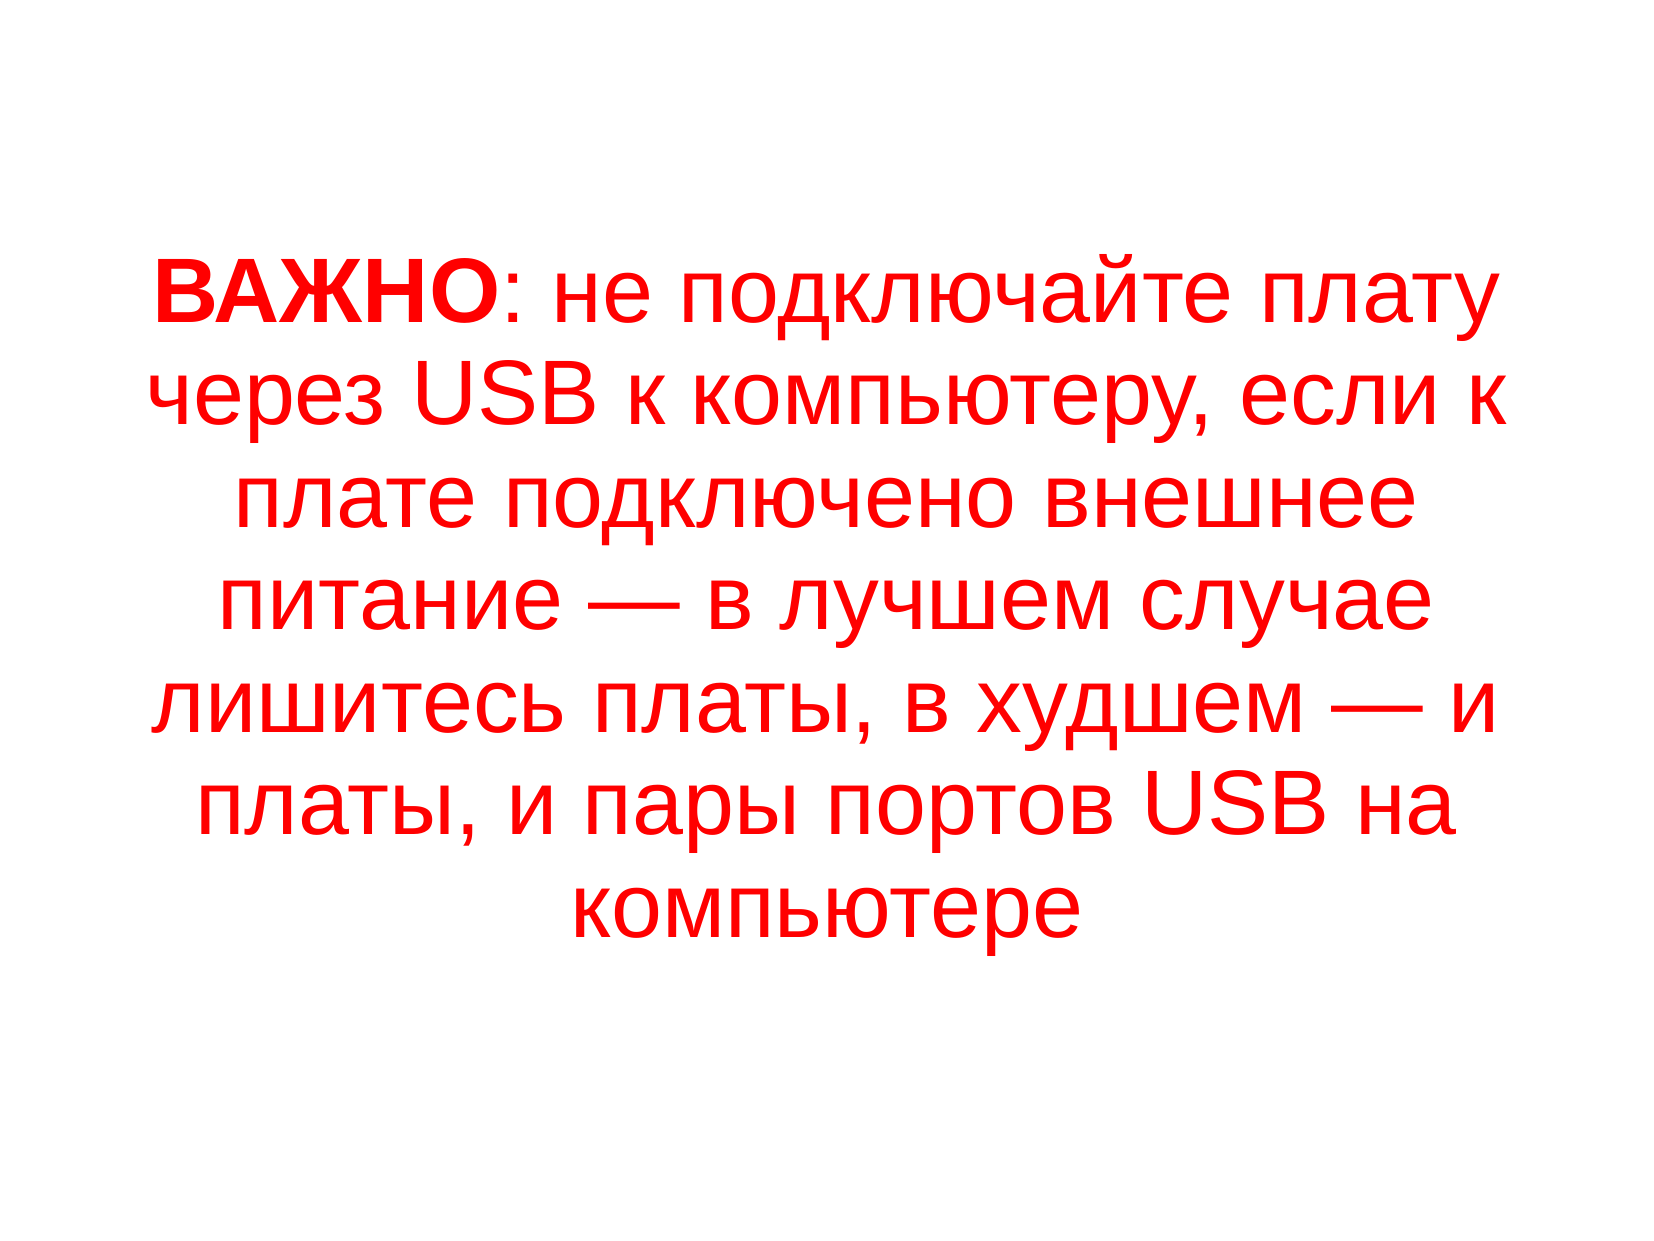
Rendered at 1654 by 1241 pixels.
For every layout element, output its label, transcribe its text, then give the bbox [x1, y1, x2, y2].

title ВАЖНО: не подключайте плату через USB к компьютеру, если к плате подключено внешнее питание — в лучшем случае лишитесь платы, в худшем — и платы, и пары портов USB на компьютере [82, 238, 1571, 957]
